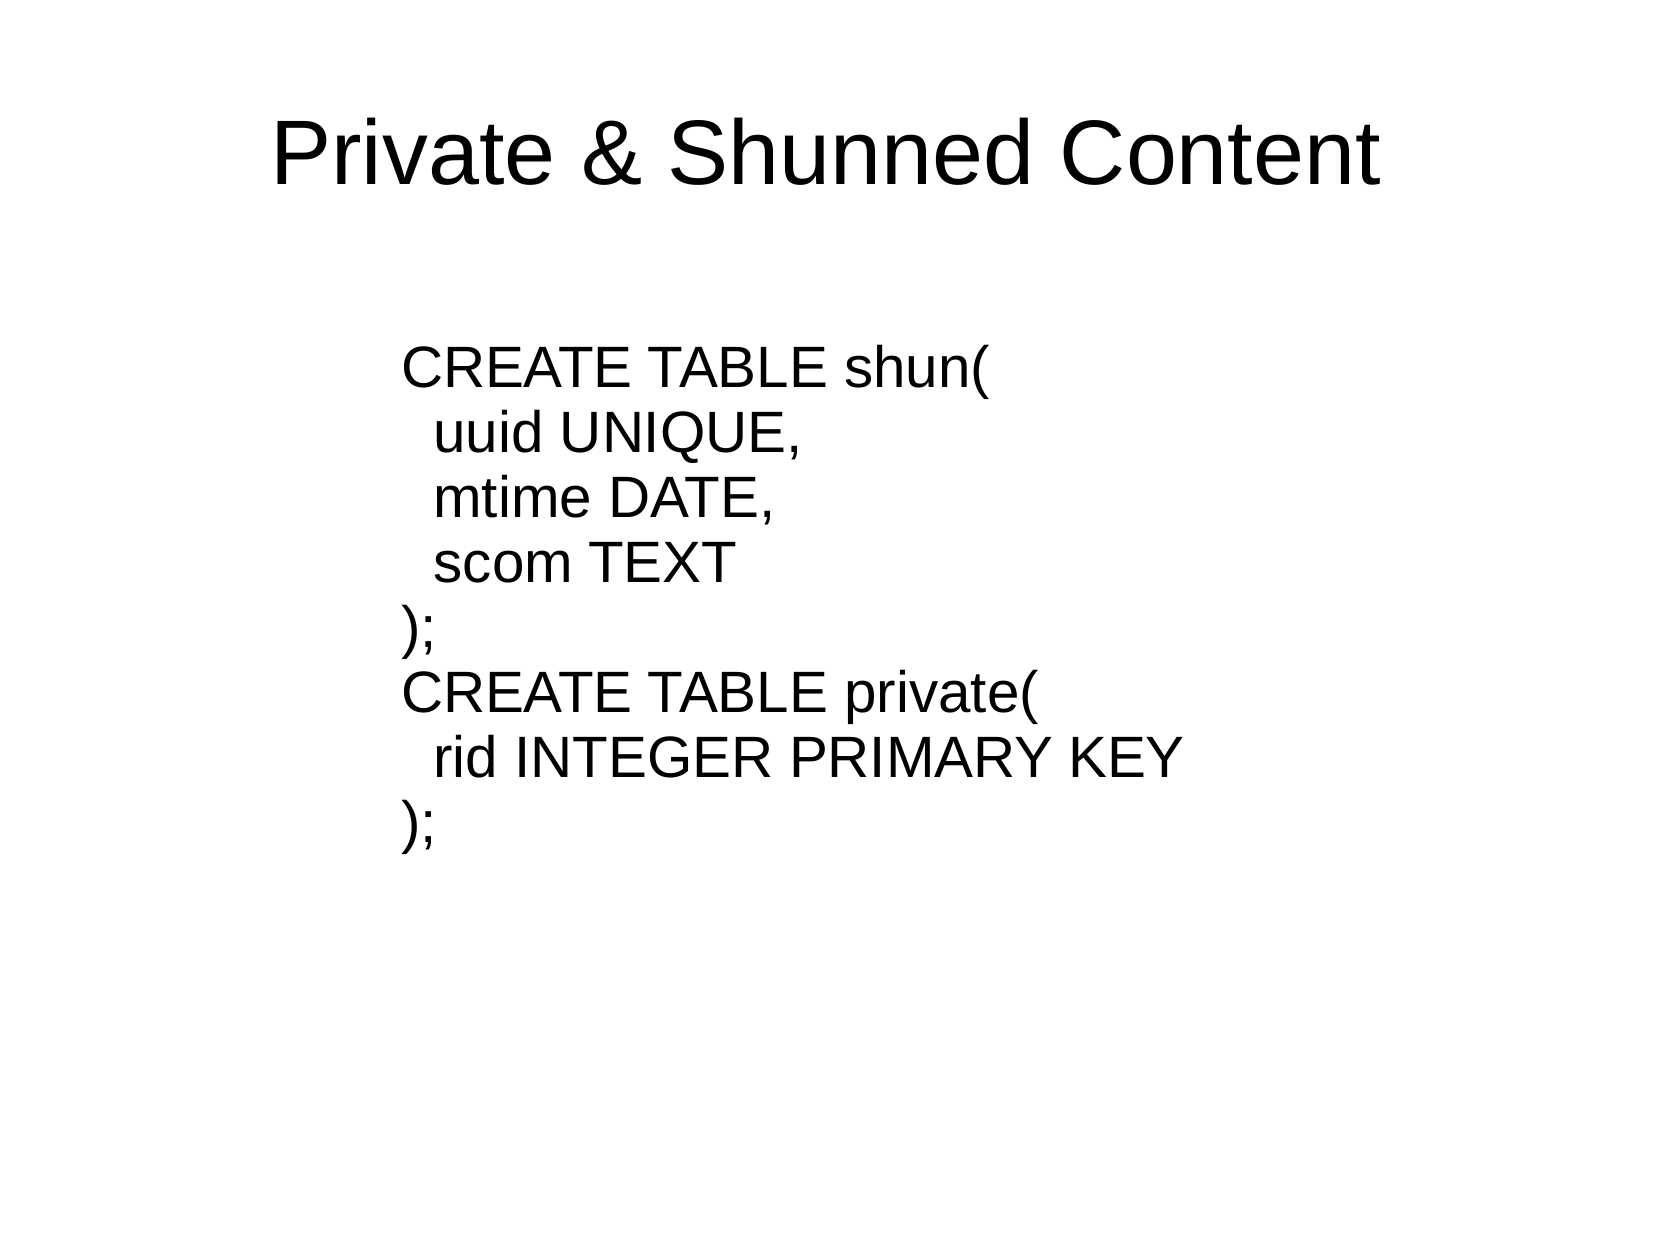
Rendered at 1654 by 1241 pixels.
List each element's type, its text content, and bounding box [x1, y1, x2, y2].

title Private & Shunned Content [82, 49, 1571, 257]
text_box CREATE TABLE shun( uuid UNIQUE, mtime DATE, scom TEXT ); CREATE TABLE private( rid INTEGER PRIMARY KEY ); [386, 327, 1201, 863]
